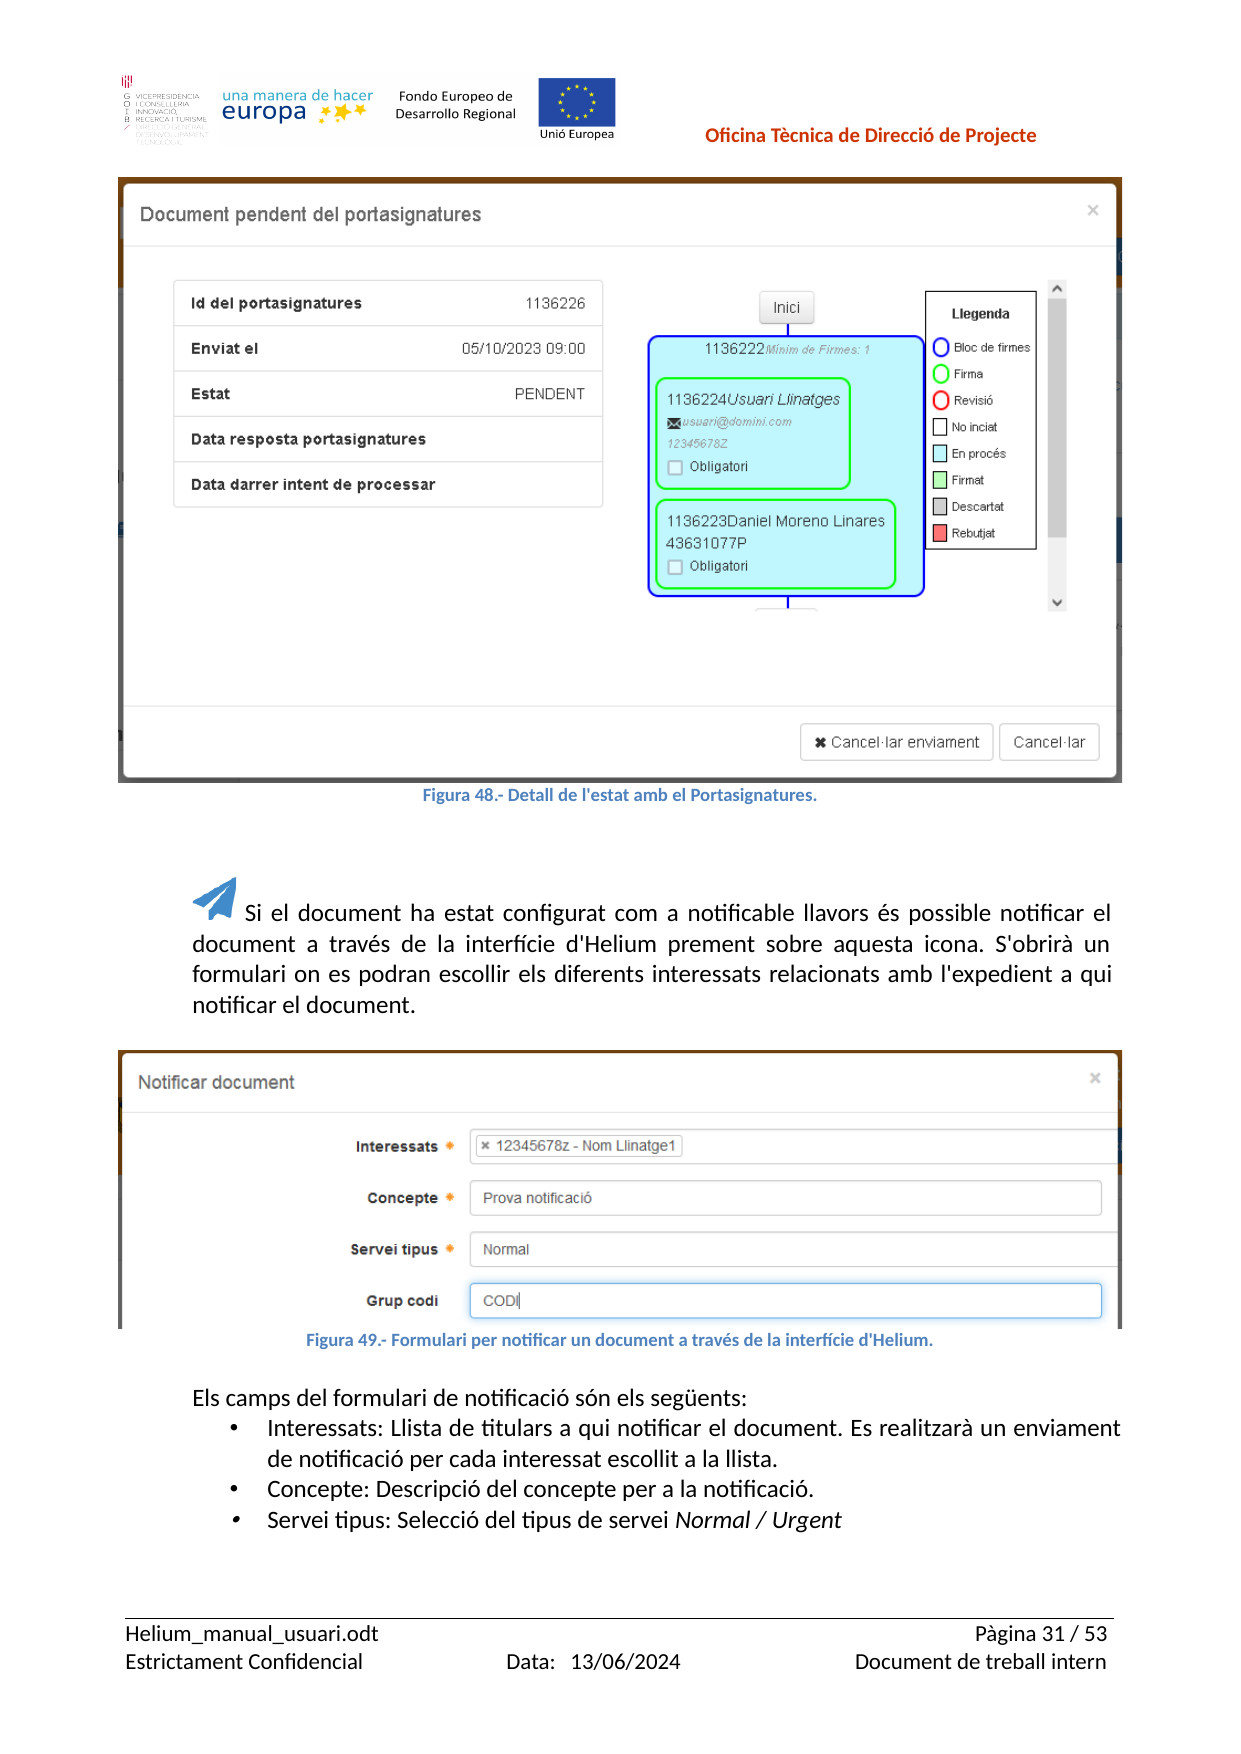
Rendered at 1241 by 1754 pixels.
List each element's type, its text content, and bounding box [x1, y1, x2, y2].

text Figura 49.- Formulari per notificar un document a través de la interfície d'Helium. [118, 1329, 1122, 1351]
text Si el document ha estat configurat com a notificable llavors és possible notificar el document a través de la interfície d'Helium prement sobre aquesta icona. S'obrirà un formulari on es podran escollir els diferents interessats relacionats amb l'expedient a qui notificar el document. [118, 897, 1122, 1019]
list Interessats: Llista de titulars a qui notificar el document. Es realitzarà un enviament de notificació per cada interessat escollit a la llista. [229, 1412, 1122, 1473]
picture [118, 1050, 1123, 1329]
picture [191, 872, 237, 920]
text Figura 48.- Detall de l'estat amb el Portasignatures. [118, 783, 1122, 806]
picture [118, 177, 1123, 783]
picture [118, 73, 213, 147]
list Concepte: Descripció del concepte per a la notificació. [229, 1473, 1122, 1504]
list Servei tipus: Selecció del tipus de servei Normal / Urgent [229, 1504, 1122, 1534]
picture [219, 73, 621, 147]
text Els camps del formulari de notificació són els següents: [118, 1382, 1122, 1412]
